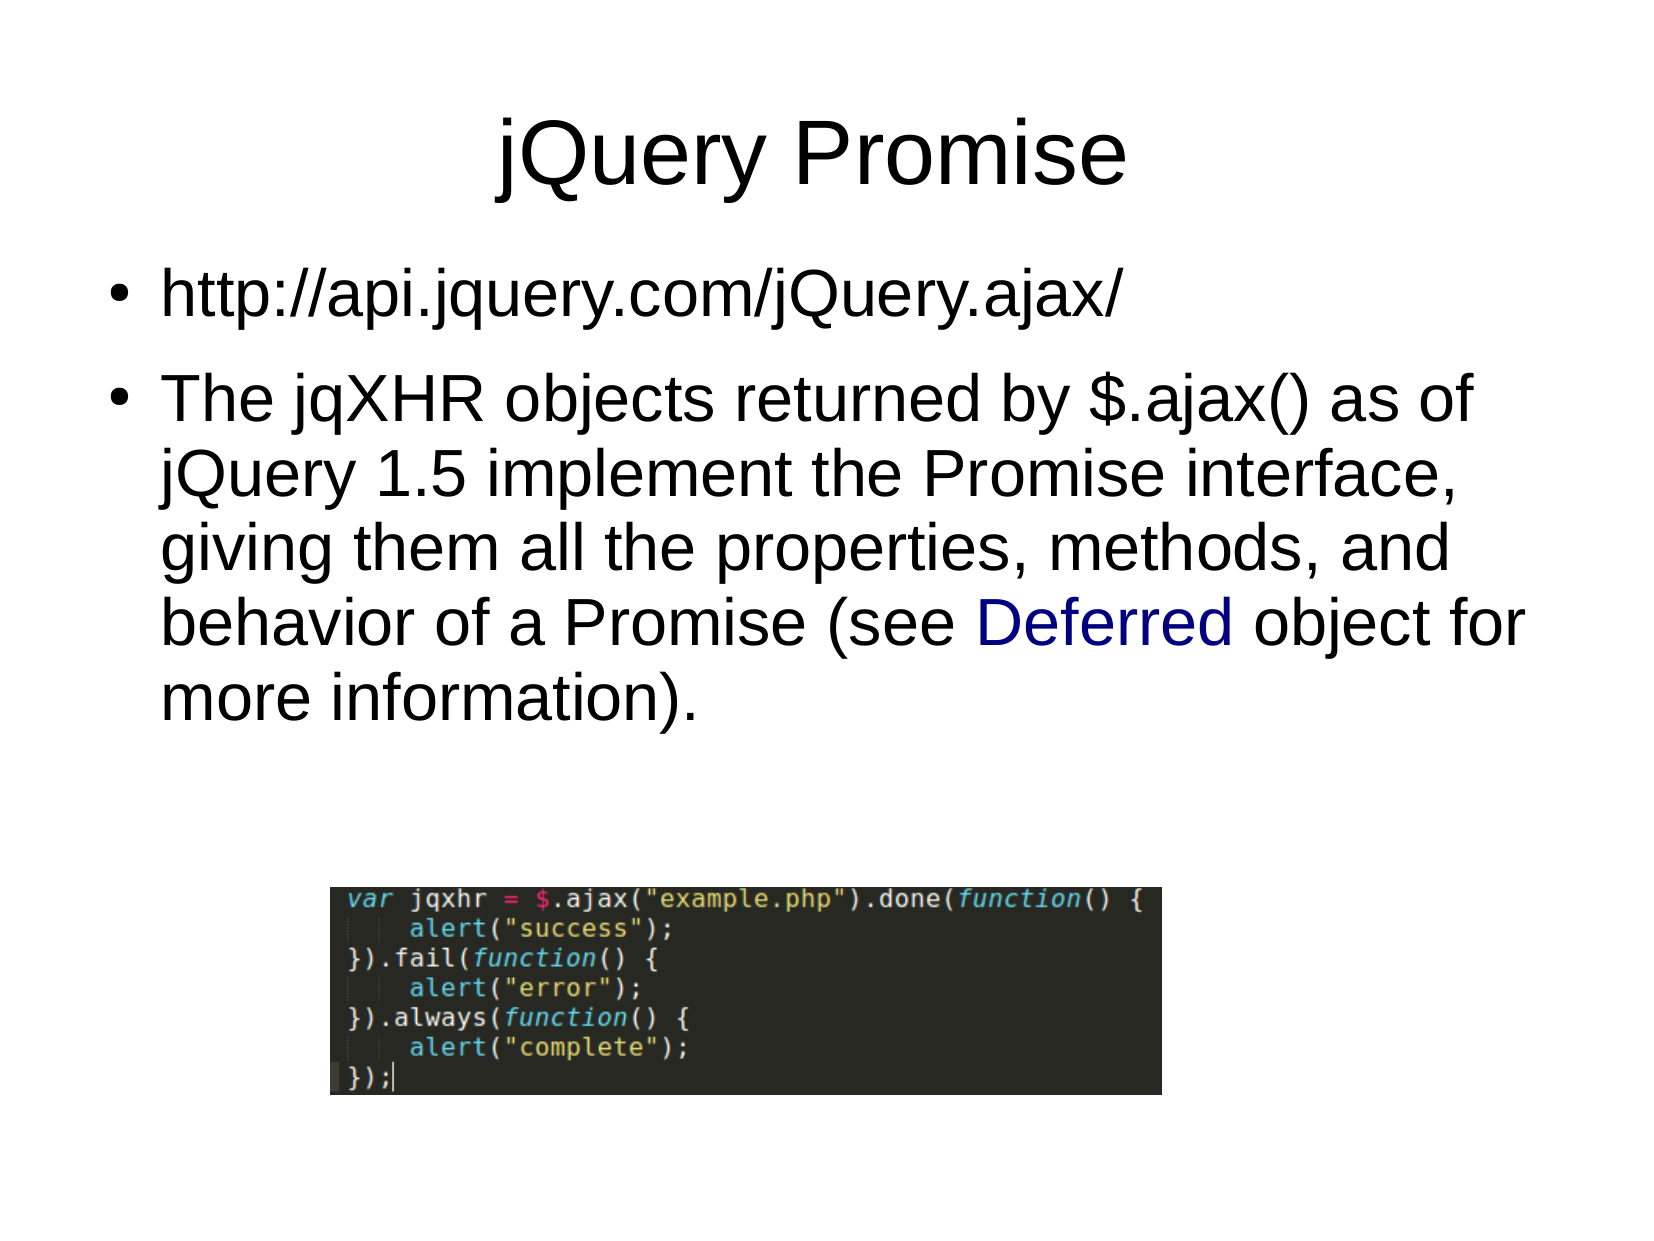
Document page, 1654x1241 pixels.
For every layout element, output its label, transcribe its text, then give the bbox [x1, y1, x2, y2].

list http://api.jquery.com/jQuery.ajax/ The jqXHR objects returned by $.ajax() as of jQuery 1.5 implement the Promise interface, giving them all the properties, methods, and behavior of a Promise (see Deferred object for more information). [89, 256, 1546, 1157]
picture [330, 887, 1162, 1096]
title jQuery Promise [82, 49, 1571, 257]
